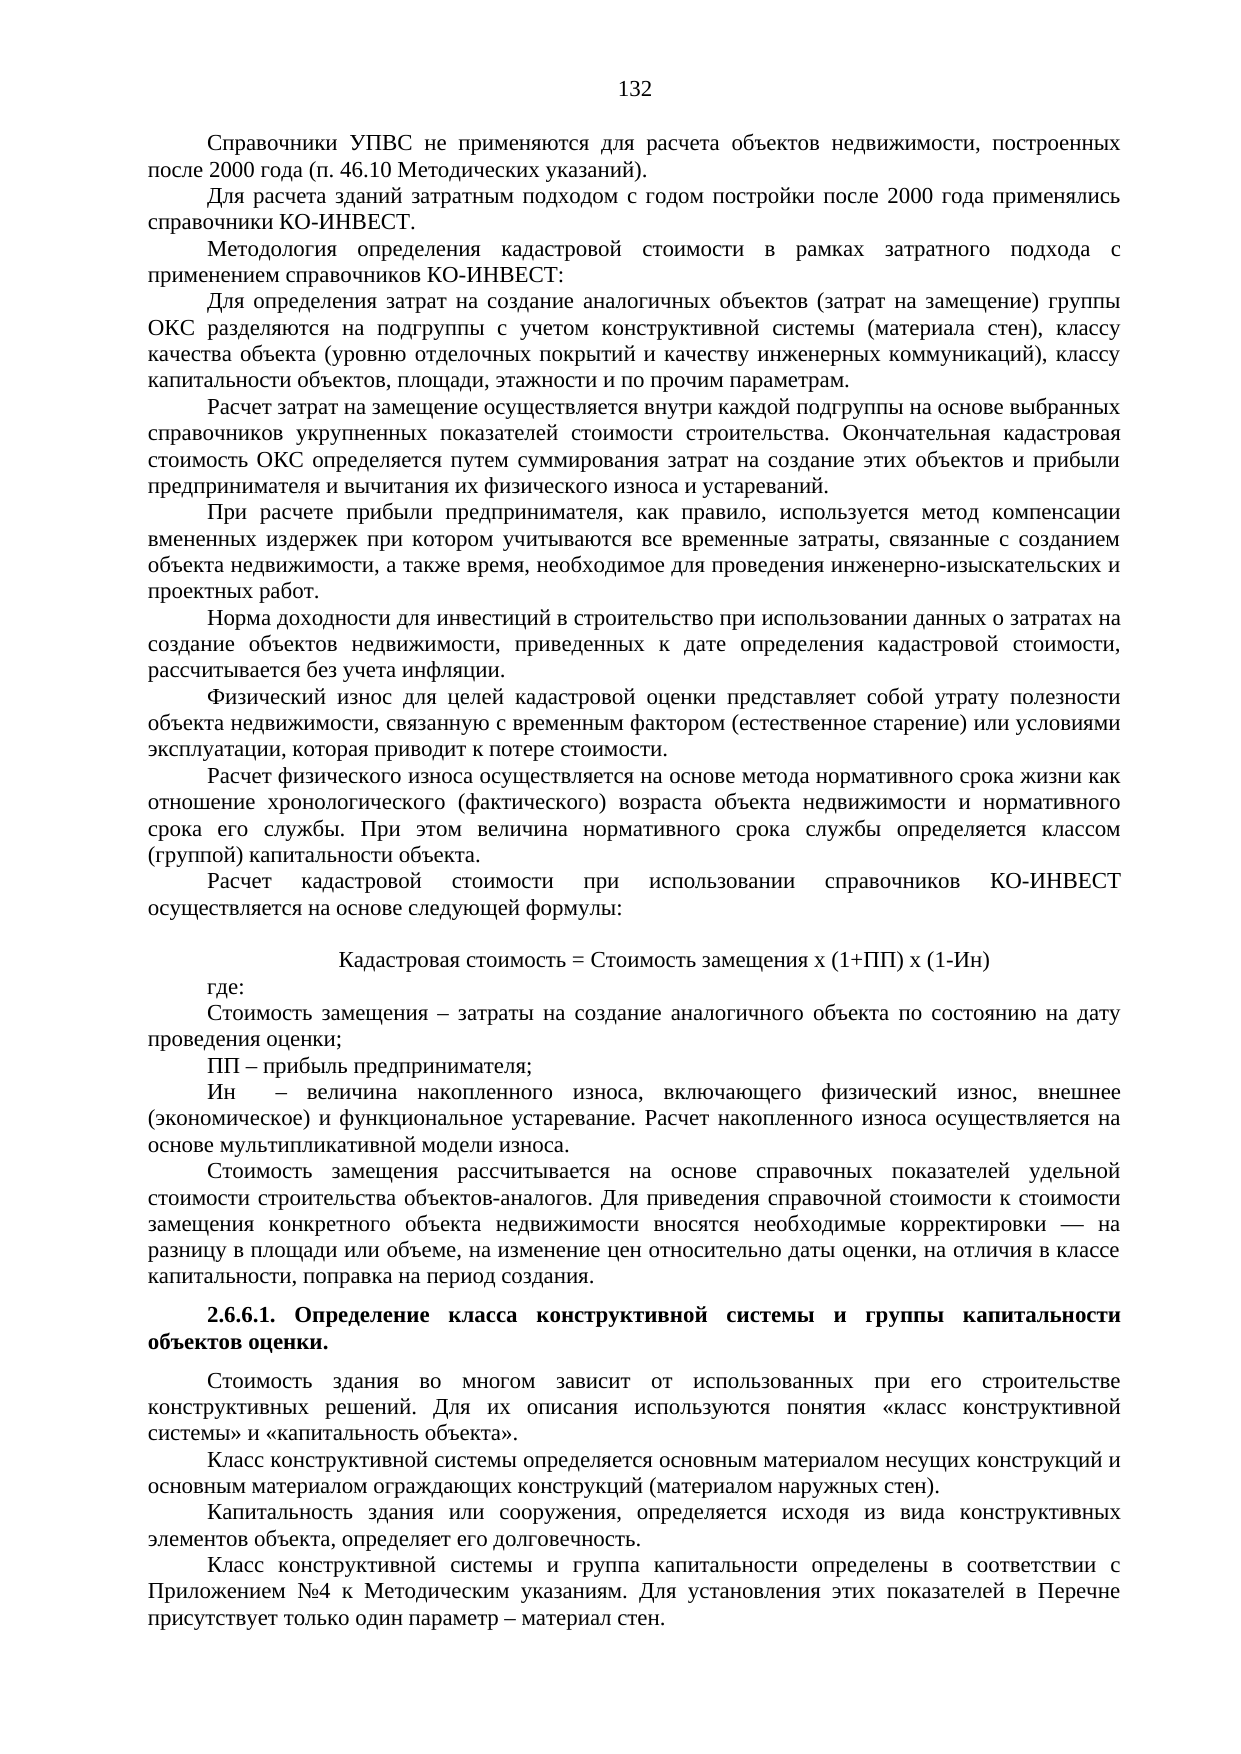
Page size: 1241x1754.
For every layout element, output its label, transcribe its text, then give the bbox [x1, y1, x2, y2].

text Расчет физического износа осуществляется на основе метода нормативного срока жизни как отношение хронологического (фактического) возраста объекта недвижимости и нормативного срока его службы. При этом величина нормативного срока службы определяется классом (группой) капитальности объекта. [148, 762, 1122, 867]
text Класс конструктивной системы определяется основным материалом несущих конструкций и основным материалом ограждающих конструкций (материалом наружных стен). [148, 1446, 1122, 1498]
text Стоимость здания во многом зависит от использованных при его строительстве конструктивных решений. Для их описания используются понятия «класс конструктивной системы» и «капитальность объекта». [148, 1367, 1122, 1446]
text Для определения затрат на создание аналогичных объектов (затрат на замещение) группы ОКС разделяются на подгруппы с учетом конструктивной системы (материала стен), классу качества объекта (уровню отделочных покрытий и качеству инженерных коммуникаций), классу капитальности объектов, площади, этажности и по прочим параметрам. [148, 287, 1122, 393]
text Ин – величина накопленного износа, включающего физический износ, внешнее (экономическое) и функциональное устаревание. Расчет накопленного износа осуществляется на основе мультипликативной модели износа. [148, 1078, 1122, 1157]
text ПП – прибыль предпринимателя; [148, 1052, 1122, 1078]
text Стоимость замещения – затраты на создание аналогичного объекта по состоянию на дату проведения оценки; [148, 999, 1122, 1052]
text Справочники УПВС не применяются для расчета объектов недвижимости, построенных после 2000 года (п. 46.10 Методических указаний). [148, 129, 1122, 182]
text Стоимость замещения рассчитывается на основе справочных показателей удельной стоимости строительства объектов-аналогов. Для приведения справочной стоимости к стоимости замещения конкретного объекта недвижимости вносятся необходимые корректировки — на разницу в площади или объеме, на изменение цен относительно даты оценки, на отличия в классе капитальности, поправка на период создания. [148, 1157, 1122, 1289]
text При расчете прибыли предпринимателя, как правило, используется метод компенсации вмененных издержек при котором учитываются все временные затраты, связанные с созданием объекта недвижимости, а также время, необходимое для проведения инженерно-изыскательских и проектных работ. [148, 498, 1122, 604]
text где: [148, 973, 1122, 999]
text Норма доходности для инвестиций в строительство при использовании данных о затратах на создание объектов недвижимости, приведенных к дате определения кадастровой стоимости, рассчитывается без учета инфляции. [148, 604, 1122, 683]
text Физический износ для целей кадастровой оценки представляет собой утрату полезности объекта недвижимости, связанную с временным фактором (естественное старение) или условиями эксплуатации, которая приводит к потере стоимости. [148, 683, 1122, 762]
text Расчет затрат на замещение осуществляется внутри каждой подгруппы на основе выбранных справочников укрупненных показателей стоимости строительства. Окончательная кадастровая стоимость ОКС определяется путем суммирования затрат на создание этих объектов и прибыли предпринимателя и вычитания их физического износа и устареваний. [148, 393, 1122, 498]
text Капитальность здания или сооружения, определяется исходя из вида конструктивных элементов объекта, определяет его долговечность. [148, 1498, 1122, 1551]
text Методология определения кадастровой стоимости в рамках затратного подхода с применением справочников КО-ИНВЕСТ: [148, 235, 1122, 287]
text Расчет кадастровой стоимости при использовании справочников КО-ИНВЕСТ осуществляется на основе следующей формулы: [148, 867, 1122, 920]
title 2.6.6.1. Определение класса конструктивной системы и группы капитальности объектов оценки. [148, 1301, 1122, 1354]
text Для расчета зданий затратным подходом с годом постройки после 2000 года применялись справочники КО-ИНВЕСТ. [148, 182, 1122, 235]
text Кадастровая стоимость = Стоимость замещения х (1+ПП) х (1-Ин) [148, 946, 1122, 973]
text Класс конструктивной системы и группа капитальности определены в соответствии с Приложением №4 к Методическим указаниям. Для установления этих показателей в Перечне присутствует только один параметр – материал стен. [148, 1551, 1122, 1630]
